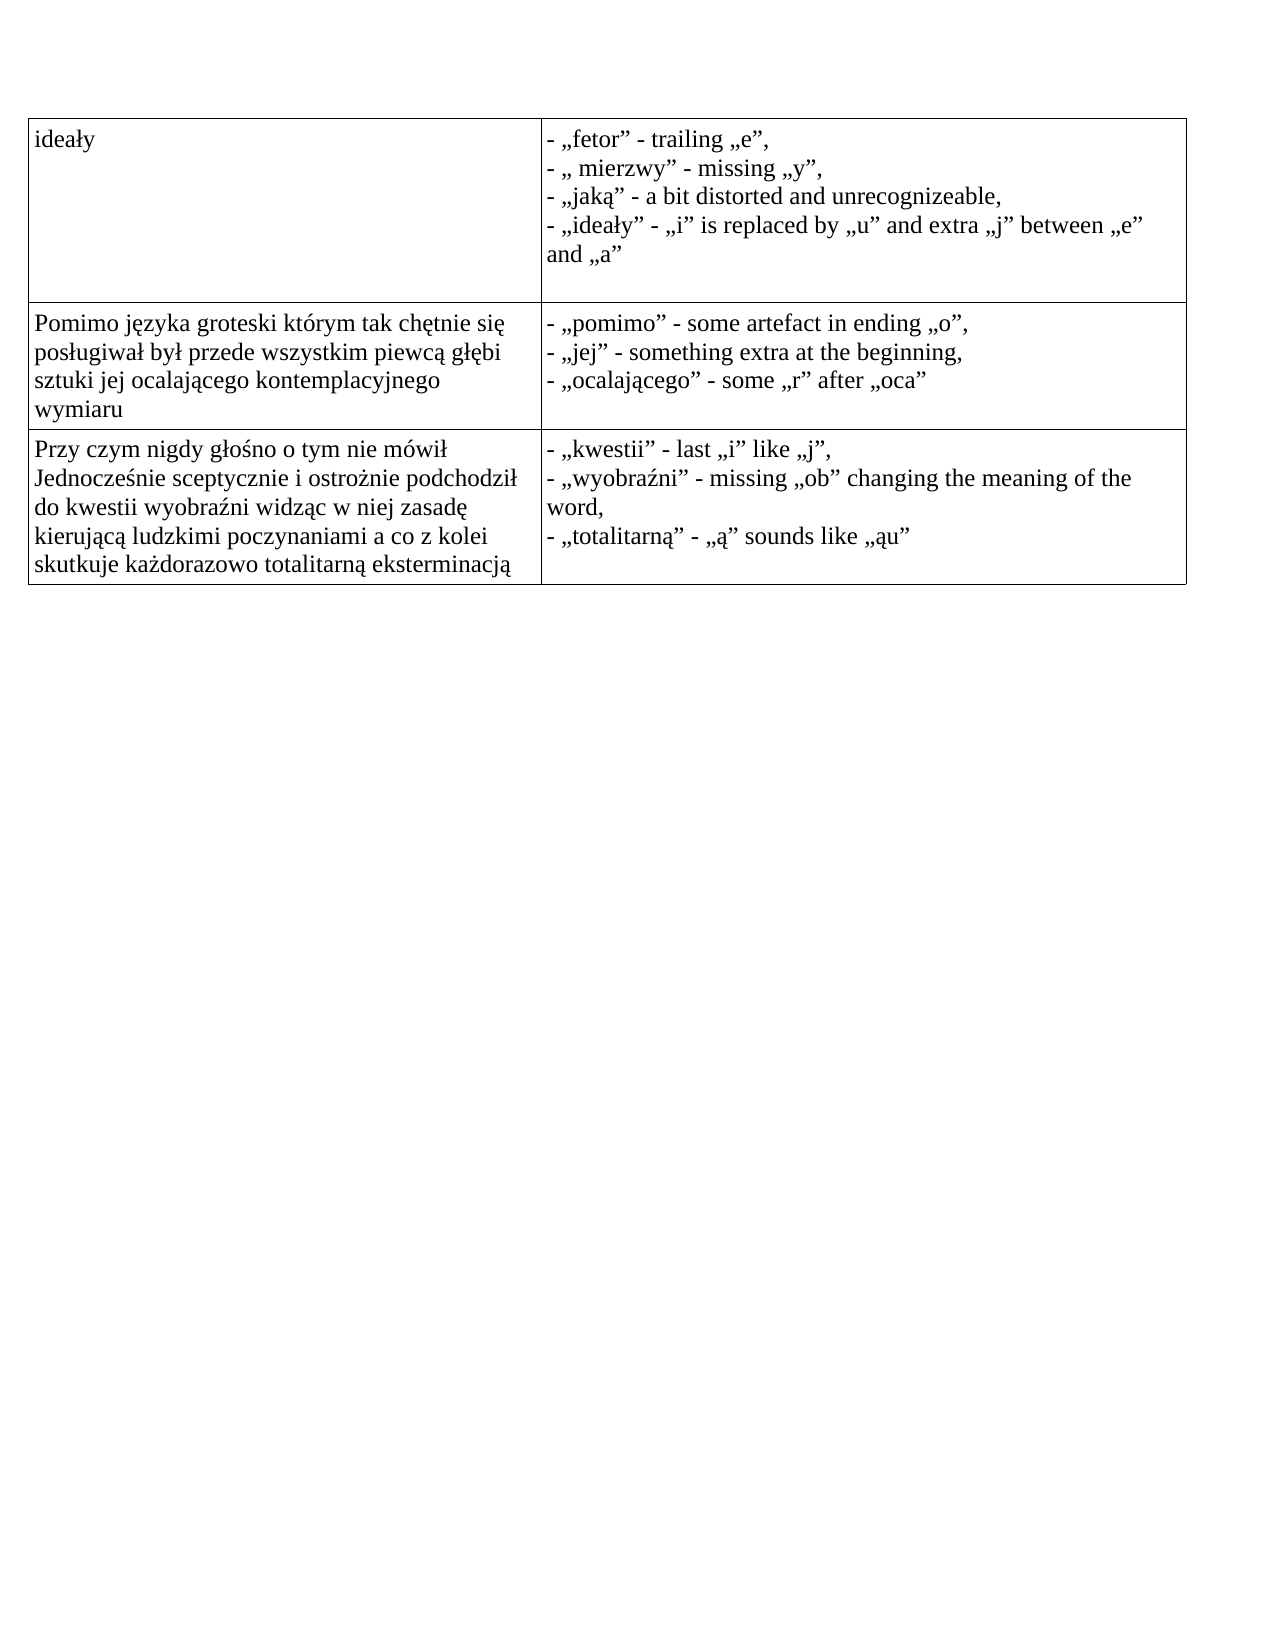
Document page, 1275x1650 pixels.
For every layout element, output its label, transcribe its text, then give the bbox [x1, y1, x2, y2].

table_cell - „kwestii” - last „i” like „j”, - „wyobraźni” - missing „ob” changing the meaning of the word, - „totalitarną” - „ą” sounds like „ąu” [542, 430, 1186, 584]
table_cell - „fetor” - trailing „e”, - „ mierzwy” - missing „y”, - „jaką” - a bit distorted and unrecognizeable, - „ideały” - „i” is replaced by „u” and extra „j” between „e” and „a” [542, 119, 1186, 302]
table_cell Przy czym nigdy głośno o tym nie mówił Jednocześnie sceptycznie i ostrożnie podchodził do kwestii wyobraźni widząc w niej zasadę kierującą ludzkimi poczynaniami a co z kolei skutkuje każdorazowo totalitarną eksterminacją [29, 430, 541, 584]
table_cell - „pomimo” - some artefact in ending „o”, - „jej” - something extra at the beginning, - „ocalającego” - some „r” after „oca” [542, 303, 1186, 429]
table_cell Pomimo języka groteski którym tak chętnie się posługiwał był przede wszystkim piewcą głębi sztuki jej ocalającego kontemplacyjnego wymiaru [29, 303, 541, 429]
table_cell ideały [29, 119, 541, 302]
